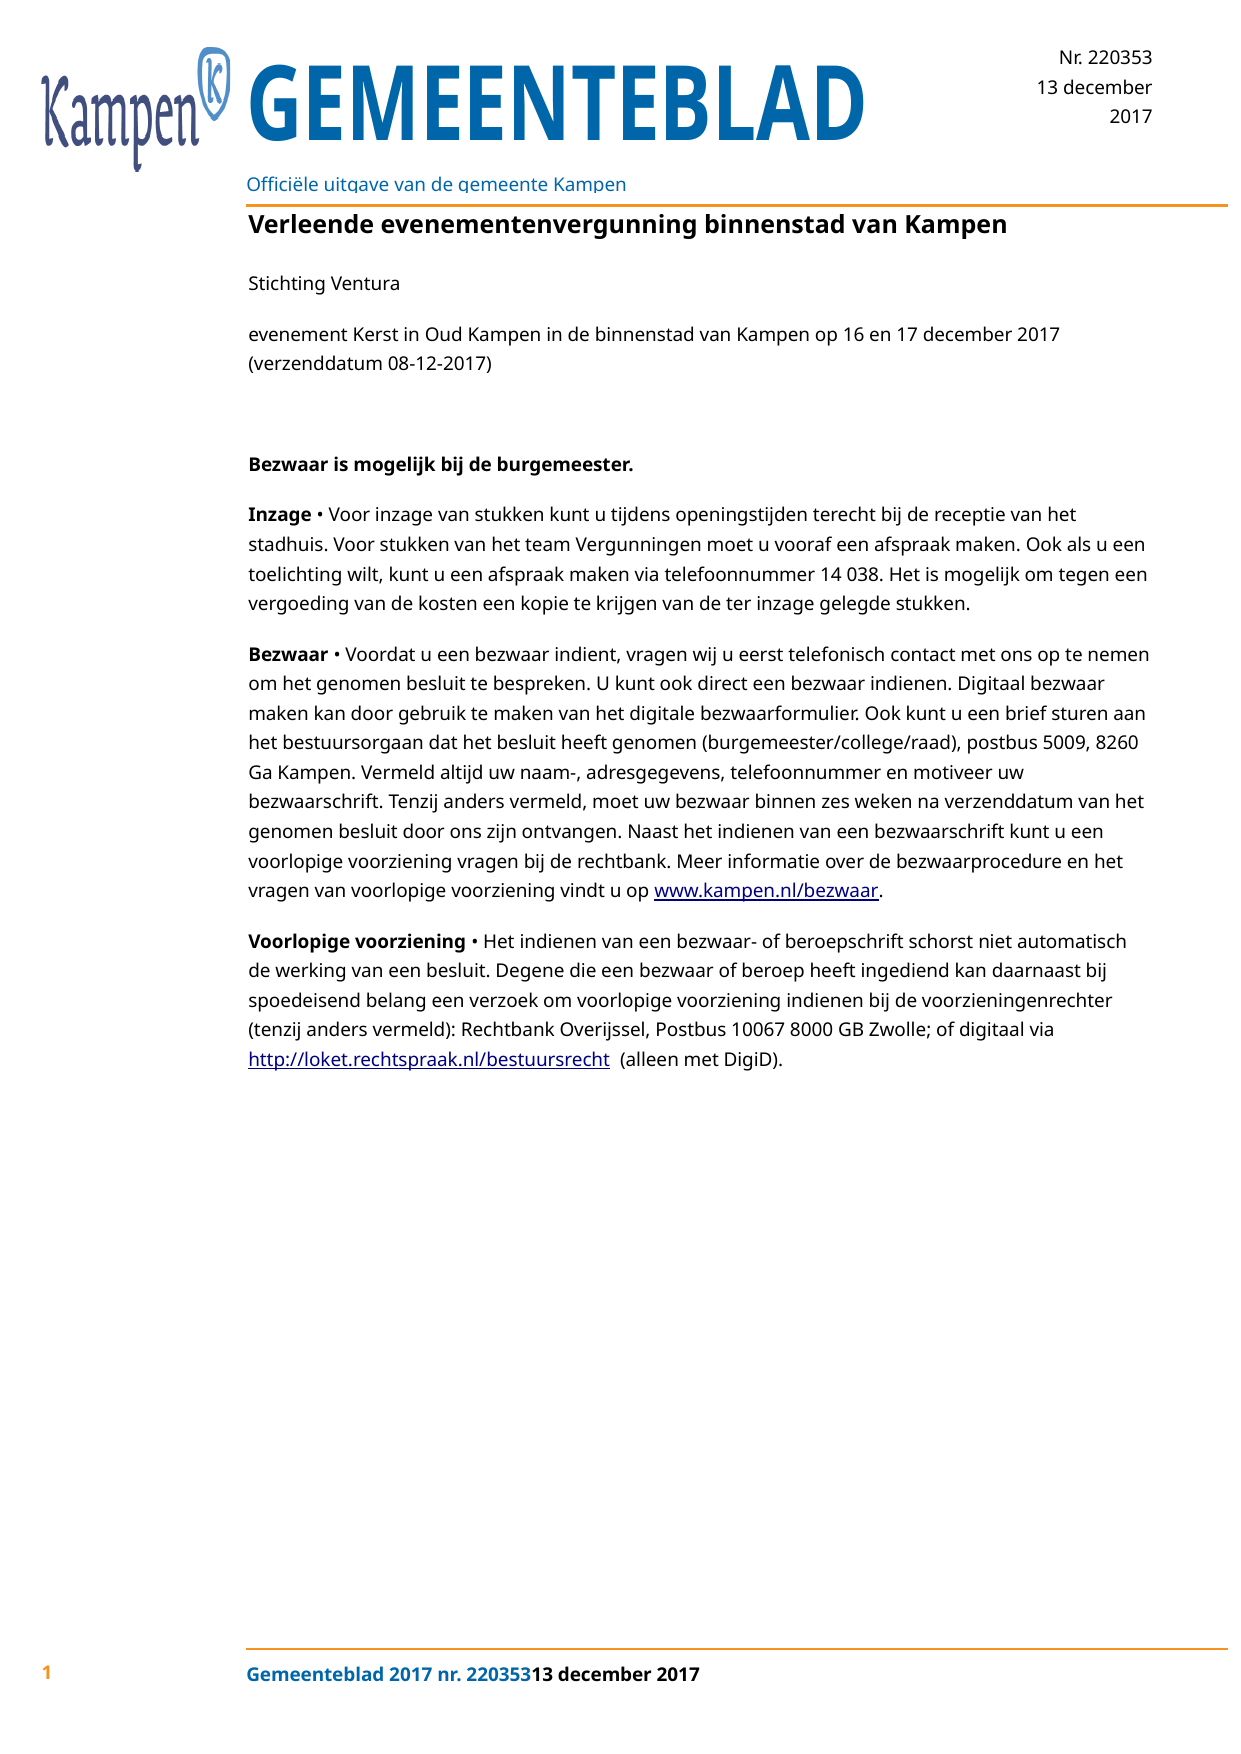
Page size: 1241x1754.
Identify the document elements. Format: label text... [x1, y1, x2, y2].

text Inzage • Voor inzage van stukken kunt u tijdens openingstijden terecht bij de receptie van het stadhuis. Voor stukken van het team Vergunningen moet u vooraf een afspraak maken. Ook als u een toelichting wilt, kunt u een afspraak maken via telefoonnummer 14 038. Het is mogelijk om tegen een vergoeding van de kosten een kopie te krijgen van de ter inzage gelegde stukken. [248, 502, 1152, 616]
text Bezwaar is mogelijk bij de burgemeester. [248, 451, 1152, 477]
text Voorlopige voorziening • Het indienen van een bezwaar- of beroepschrift schorst niet automatisch de werking van een besluit. Degene die een bezwaar of beroep heeft ingediend kan daarnaast bij spoedeisend belang een verzoek om voorlopige voorziening indienen bij de voorzieningenrechter (tenzij anders vermeld): Rechtbank Overijssel, Postbus 10067 8000 GB Zwolle; of digitaal via http://loket.rechtspraak.nl/bestuursrecht (alleen met DigiD). [248, 928, 1152, 1072]
picture [41, 47, 231, 172]
text Bezwaar • Voordat u een bezwaar indient, vragen wij u eerst telefonisch contact met ons op te nemen om het genomen besluit te bespreken. U kunt ook direct een bezwaar indienen. Digitaal bezwaar maken kan door gebruik te maken van het digitale bezwaarformulier. Ook kunt u een brief sturen aan het bestuursorgaan dat het besluit heeft genomen (burgemeester/college/raad), postbus 5009, 8260 Ga Kampen. Vermeld altijd uw naam-, adresgegevens, telefoonnummer en motiveer uw bezwaarschrift. Tenzij anders vermeld, moet uw bezwaar binnen zes weken na verzenddatum van het genomen besluit door ons zijn ontvangen. Naast het indienen van een bezwaarschrift kunt u een voorlopige voorziening vragen bij de rechtbank. Meer informatie over de bezwaarprocedure en het vragen van voorlopige voorziening vindt u op www.kampen.nl/bezwaar. [248, 641, 1152, 903]
text evenement Kerst in Oud Kampen in de binnenstad van Kampen op 16 en 17 december 2017 (verzenddatum 08-12-2017) [248, 321, 1152, 376]
text Stichting Ventura [248, 270, 1152, 296]
text Verleende evenementenvergunning binnenstad van Kampen [248, 207, 1152, 241]
